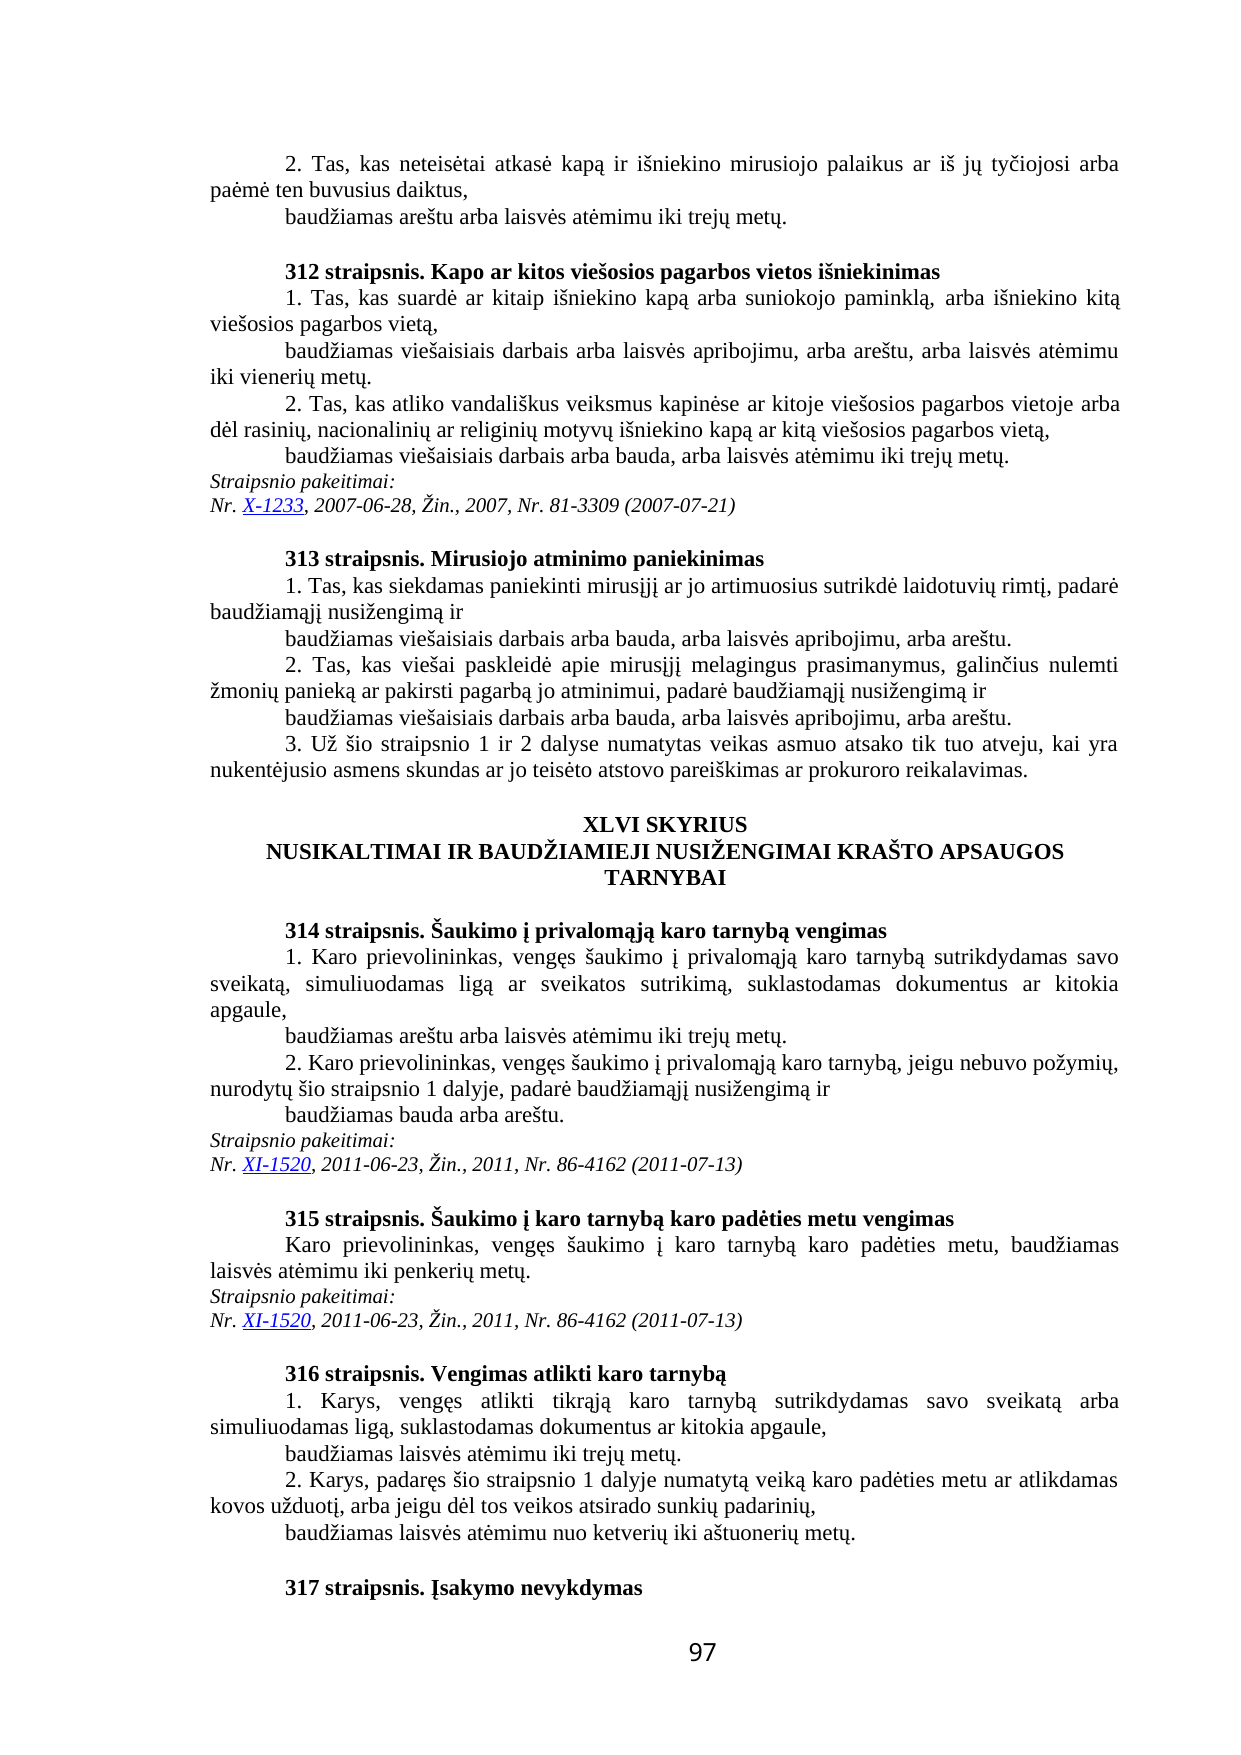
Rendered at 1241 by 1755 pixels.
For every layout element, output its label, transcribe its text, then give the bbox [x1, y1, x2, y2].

text 3. Už šio straipsnio 1 ir 2 dalyse numatytas veikas asmuo atsako tik tuo atveju, kai yra nukentėjusio asmens skundas ar jo teisėto atstovo pareiškimas ar prokuroro reikalavimas. [210, 730, 1120, 783]
text 1. Karys, vengęs atlikti tikrąją karo tarnybą sutrikdydamas savo sveikatą arba simuliuodamas ligą, suklastodamas dokumentus ar kitokia apgaule, [210, 1387, 1120, 1439]
text 314 straipsnis. Šaukimo į privalomąją karo tarnybą vengimas [210, 917, 1120, 943]
text 312 straipsnis. Kapo ar kitos viešosios pagarbos vietos išniekinimas [210, 258, 1120, 284]
text 316 straipsnis. Vengimas atlikti karo tarnybą [210, 1361, 1120, 1387]
text Karo prievolininkas, vengęs šaukimo į karo tarnybą karo padėties metu, baudžiamas laisvės atėmimu iki penkerių metų. [210, 1231, 1120, 1284]
text Straipsnio pakeitimai: [210, 1284, 1120, 1308]
text baudžiamas areštu arba laisvės atėmimu iki trejų metų. [210, 203, 1120, 229]
text 2. Karys, padaręs šio straipsnio 1 dalyje numatytą veiką karo padėties metu ar atlikdamas kovos užduotį, arba jeigu dėl tos veikos atsirado sunkių padarinių, [210, 1466, 1120, 1519]
text 313 straipsnis. Mirusiojo atminimo paniekinimas [210, 546, 1120, 572]
text baudžiamas viešaisiais darbais arba bauda, arba laisvės atėmimu iki trejų metų. [210, 442, 1120, 469]
text baudžiamas viešaisiais darbais arba laisvės apribojimu, arba areštu, arba laisvės atėmimu iki vienerių metų. [210, 337, 1120, 389]
text baudžiamas bauda arba areštu. [210, 1101, 1120, 1128]
text Nr. XI-1520, 2011-06-23, Žin., 2011, Nr. 86-4162 (2011-07-13) [210, 1308, 1120, 1332]
text baudžiamas areštu arba laisvės atėmimu iki trejų metų. [210, 1022, 1120, 1049]
text 315 straipsnis. Šaukimo į karo tarnybą karo padėties metu vengimas [210, 1204, 1120, 1231]
text Straipsnio pakeitimai: [210, 1128, 1120, 1152]
text 317 straipsnis. Įsakymo nevykdymas [210, 1574, 1120, 1600]
subtitle XLVI skyrius [210, 811, 1120, 838]
text 1. Tas, kas siekdamas paniekinti mirusįjį ar jo artimuosius sutrikdė laidotuvių rimtį, padarė baudžiamąjį nusižengimą ir [210, 572, 1120, 624]
text 1. Karo prievolininkas, vengęs šaukimo į privalomąją karo tarnybą sutrikdydamas savo sveikatą, simuliuodamas ligą ar sveikatos sutrikimą, suklastodamas dokumentus ar kitokia apgaule, [210, 943, 1120, 1022]
text 2. Tas, kas neteisėtai atkasė kapą ir išniekino mirusiojo palaikus ar iš jų tyčiojosi arba paėmė ten buvusius daiktus, [210, 150, 1120, 203]
text 2. Tas, kas atliko vandališkus veiksmus kapinėse ar kitoje viešosios pagarbos vietoje arba dėl rasinių, nacionalinių ar religinių motyvų išniekino kapą ar kitą viešosios pagarbos vietą, [210, 389, 1120, 442]
text baudžiamas laisvės atėmimu iki trejų metų. [210, 1439, 1120, 1466]
text baudžiamas viešaisiais darbais arba bauda, arba laisvės apribojimu, arba areštu. [210, 704, 1120, 730]
text Nr. XI-1520, 2011-06-23, Žin., 2011, Nr. 86-4162 (2011-07-13) [210, 1152, 1120, 1176]
text baudžiamas viešaisiais darbais arba bauda, arba laisvės apribojimu, arba areštu. [210, 624, 1120, 651]
text 2. Karo prievolininkas, vengęs šaukimo į privalomąją karo tarnybą, jeigu nebuvo požymių, nurodytų šio straipsnio 1 dalyje, padarė baudžiamąjį nusižengimą ir [210, 1049, 1120, 1101]
text Straipsnio pakeitimai: [210, 469, 1120, 493]
text Nr. X-1233, 2007-06-28, Žin., 2007, Nr. 81-3309 (2007-07-21) [210, 493, 1120, 517]
text baudžiamas laisvės atėmimu nuo ketverių iki aštuonerių metų. [210, 1519, 1120, 1545]
text Nusikaltimai IR BAUDŽIAMIEJI NUSIŽENGIMAI krašto apsaugos tarnybAI [210, 838, 1120, 891]
text 1. Tas, kas suardė ar kitaip išniekino kapą arba suniokojo paminklą, arba išniekino kitą viešosios pagarbos vietą, [210, 284, 1120, 337]
text 2. Tas, kas viešai paskleidė apie mirusįjį melagingus prasimanymus, galinčius nulemti žmonių panieką ar pakirsti pagarbą jo atminimui, padarė baudžiamąjį nusižengimą ir [210, 651, 1120, 704]
